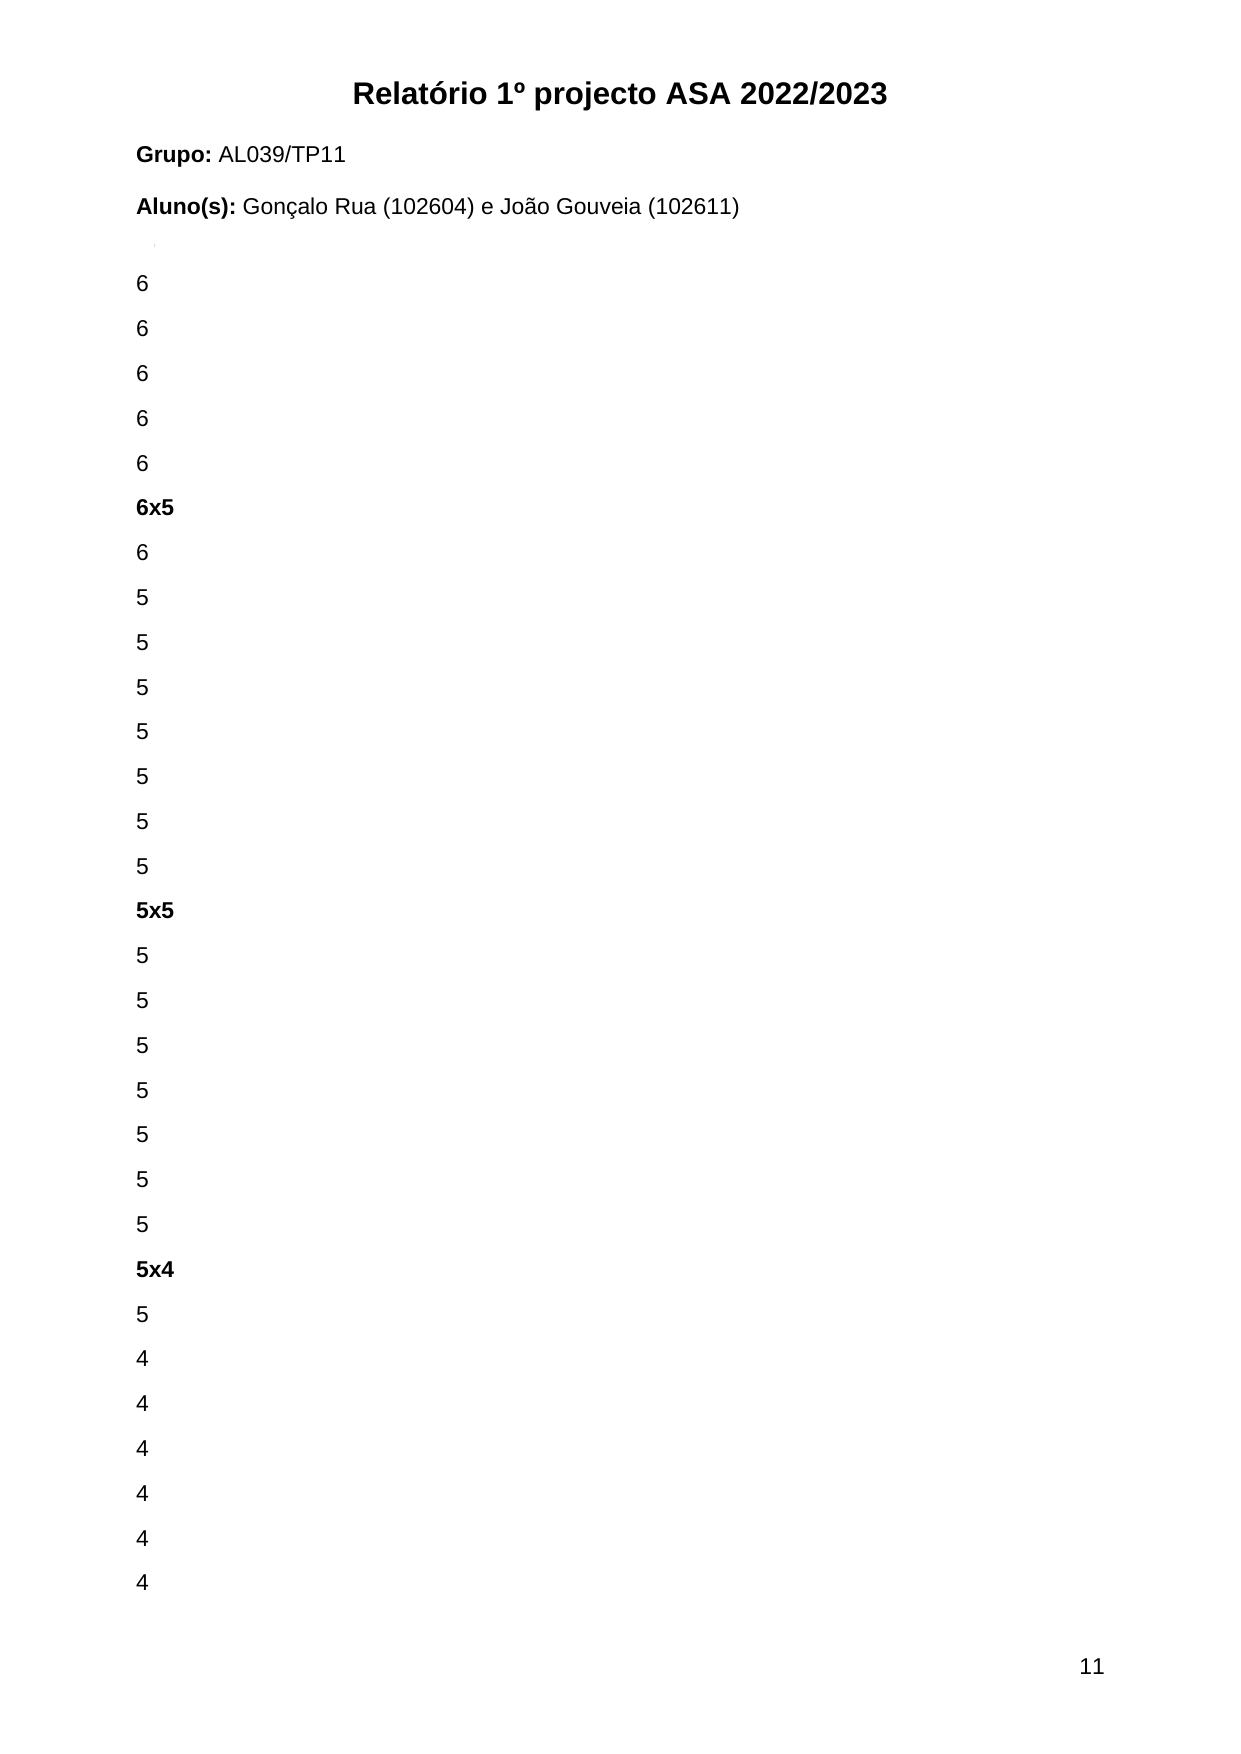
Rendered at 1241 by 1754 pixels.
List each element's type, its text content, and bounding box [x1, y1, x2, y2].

text 4 [136, 1569, 1104, 1596]
text 5 [136, 1077, 1104, 1103]
text 5x4 [136, 1256, 1104, 1282]
text 5 [136, 1032, 1104, 1058]
text 5 [136, 1166, 1104, 1192]
text 5 [136, 1301, 1104, 1327]
text 6 [136, 405, 1104, 431]
text 5 [136, 1121, 1104, 1148]
text 6 [136, 315, 1104, 341]
text 6 [136, 270, 1104, 297]
text 5x5 [136, 897, 1104, 924]
text 5 [136, 942, 1104, 968]
text 6x5 [136, 494, 1104, 521]
text 4 [136, 1480, 1104, 1506]
text 5 [136, 853, 1104, 879]
text 5 [136, 1211, 1104, 1237]
text 5 [136, 808, 1104, 834]
text 4 [136, 1390, 1104, 1416]
text 6 [136, 449, 1104, 476]
text 5 [136, 629, 1104, 655]
text 4 [136, 1524, 1104, 1551]
text 4 [136, 1435, 1104, 1461]
text 6 [136, 360, 1104, 386]
text 6 [136, 539, 1104, 565]
text 5 [136, 763, 1104, 789]
text 5 [136, 584, 1104, 610]
text 4 [136, 1345, 1104, 1372]
text 5 [136, 718, 1104, 744]
text 5 [136, 673, 1104, 700]
text 5 [136, 987, 1104, 1013]
